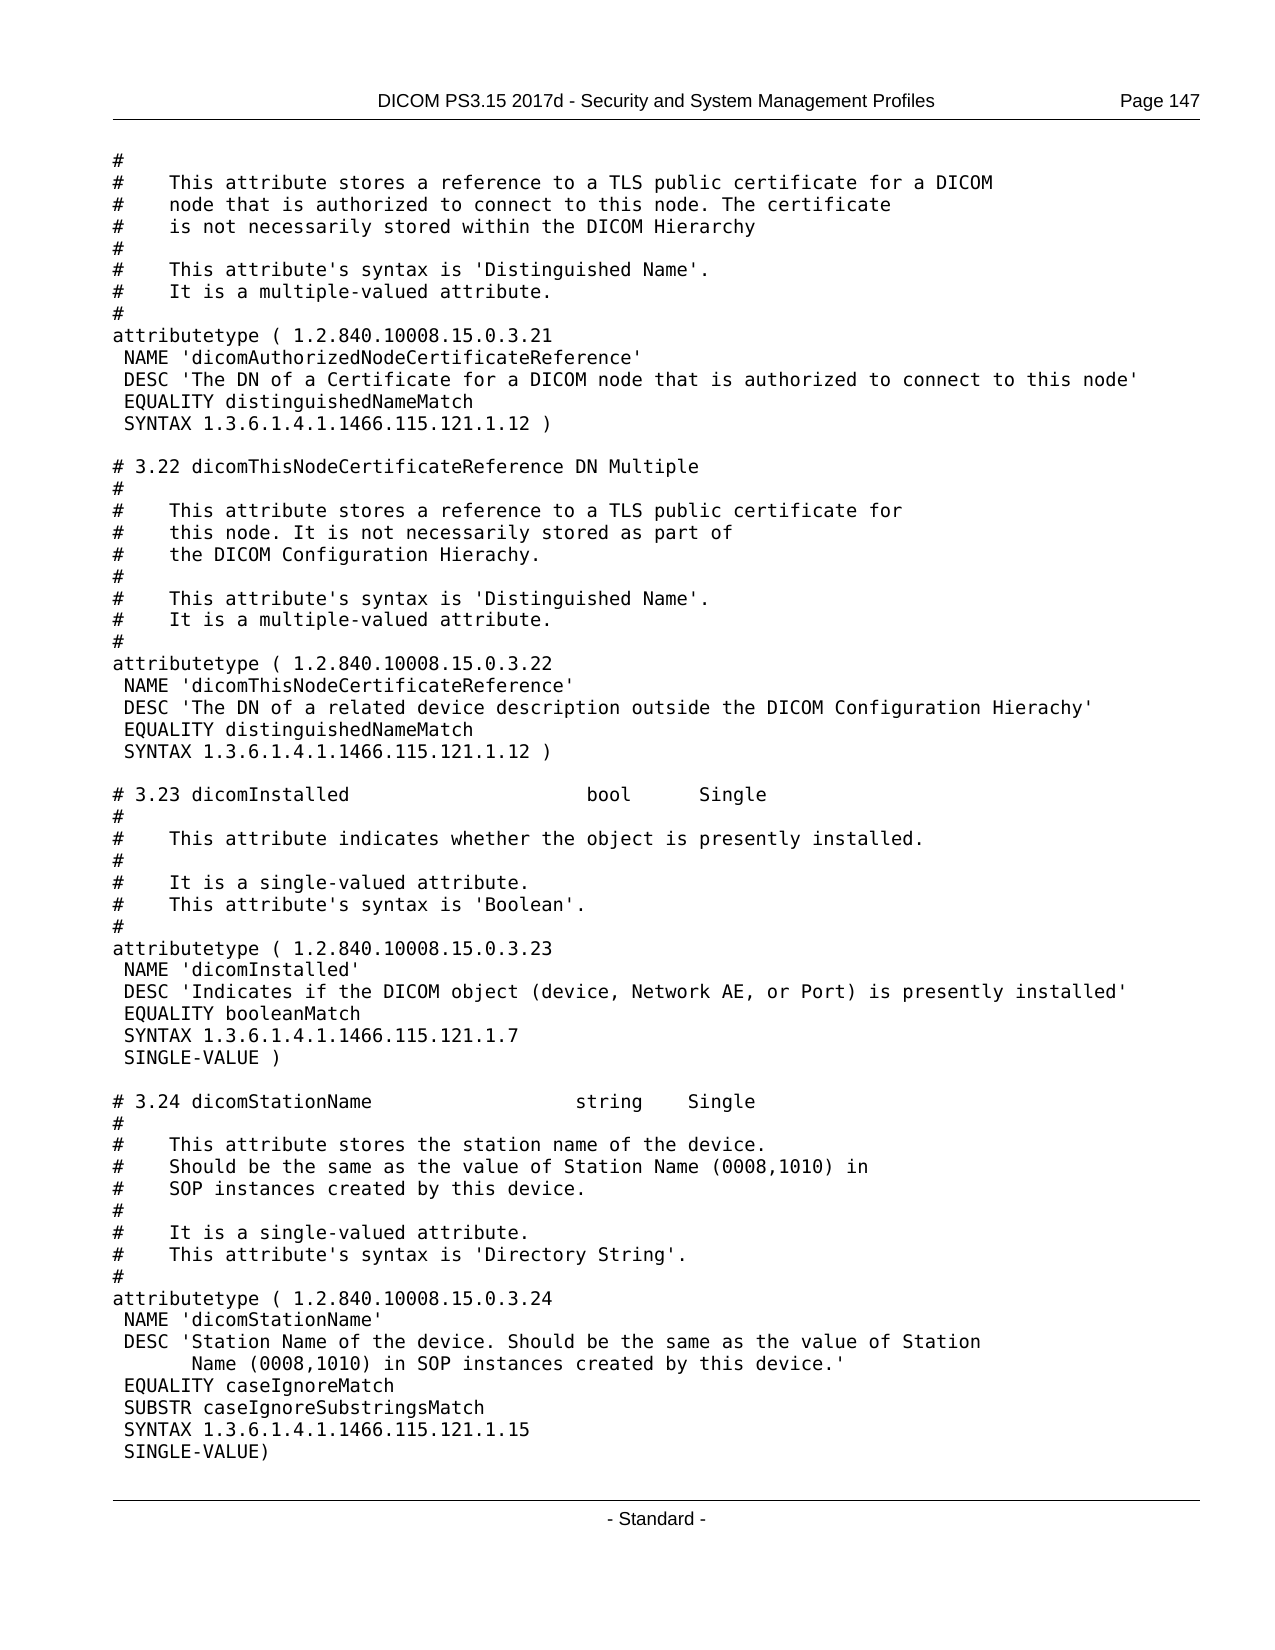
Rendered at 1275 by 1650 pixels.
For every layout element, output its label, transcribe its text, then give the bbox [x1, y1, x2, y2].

text # # This attribute stores a reference to a TLS public certificate for a DICOM # node that is authorized to connect to this node. The certificate # is not necessarily stored within the DICOM Hierarchy # # This attribute's syntax is 'Distinguished Name'. # It is a multiple-valued attribute. # attributetype ( 1.2.840.10008.15.0.3.21 NAME 'dicomAuthorizedNodeCertificateReference' DESC 'The DN of a Certificate for a DICOM node that is authorized to connect to this node' EQUALITY distinguishedNameMatch SYNTAX 1.3.6.1.4.1.1466.115.121.1.12 ) # 3.22 dicomThisNodeCertificateReference DN Multiple # # This attribute stores a reference to a TLS public certificate for # this node. It is not necessarily stored as part of # the DICOM Configuration Hierachy. # # This attribute's syntax is 'Distinguished Name'. # It is a multiple-valued attribute. # attributetype ( 1.2.840.10008.15.0.3.22 NAME 'dicomThisNodeCertificateReference' DESC 'The DN of a related device description outside the DICOM Configuration Hierachy' EQUALITY distinguishedNameMatch SYNTAX 1.3.6.1.4.1.1466.115.121.1.12 ) # 3.23 dicomInstalled bool Single # # This attribute indicates whether the object is presently installed. # # It is a single-valued attribute. # This attribute's syntax is 'Boolean'. # attributetype ( 1.2.840.10008.15.0.3.23 NAME 'dicomInstalled' DESC 'Indicates if the DICOM object (device, Network AE, or Port) is presently installed' EQUALITY booleanMatch SYNTAX 1.3.6.1.4.1.1466.115.121.1.7 SINGLE-VALUE ) # 3.24 dicomStationName string Single # # This attribute stores the station name of the device. # Should be the same as the value of Station Name (0008,1010) in # SOP instances created by this device. # # It is a single-valued attribute. # This attribute's syntax is 'Directory String'. # attributetype ( 1.2.840.10008.15.0.3.24 NAME 'dicomStationName' DESC 'Station Name of the device. Should be the same as the value of Station Name (0008,1010) in SOP instances created by this device.' EQUALITY caseIgnoreMatch SUBSTR caseIgnoreSubstringsMatch SYNTAX 1.3.6.1.4.1.1466.115.121.1.15 SINGLE-VALUE) [112, 150, 1200, 1484]
